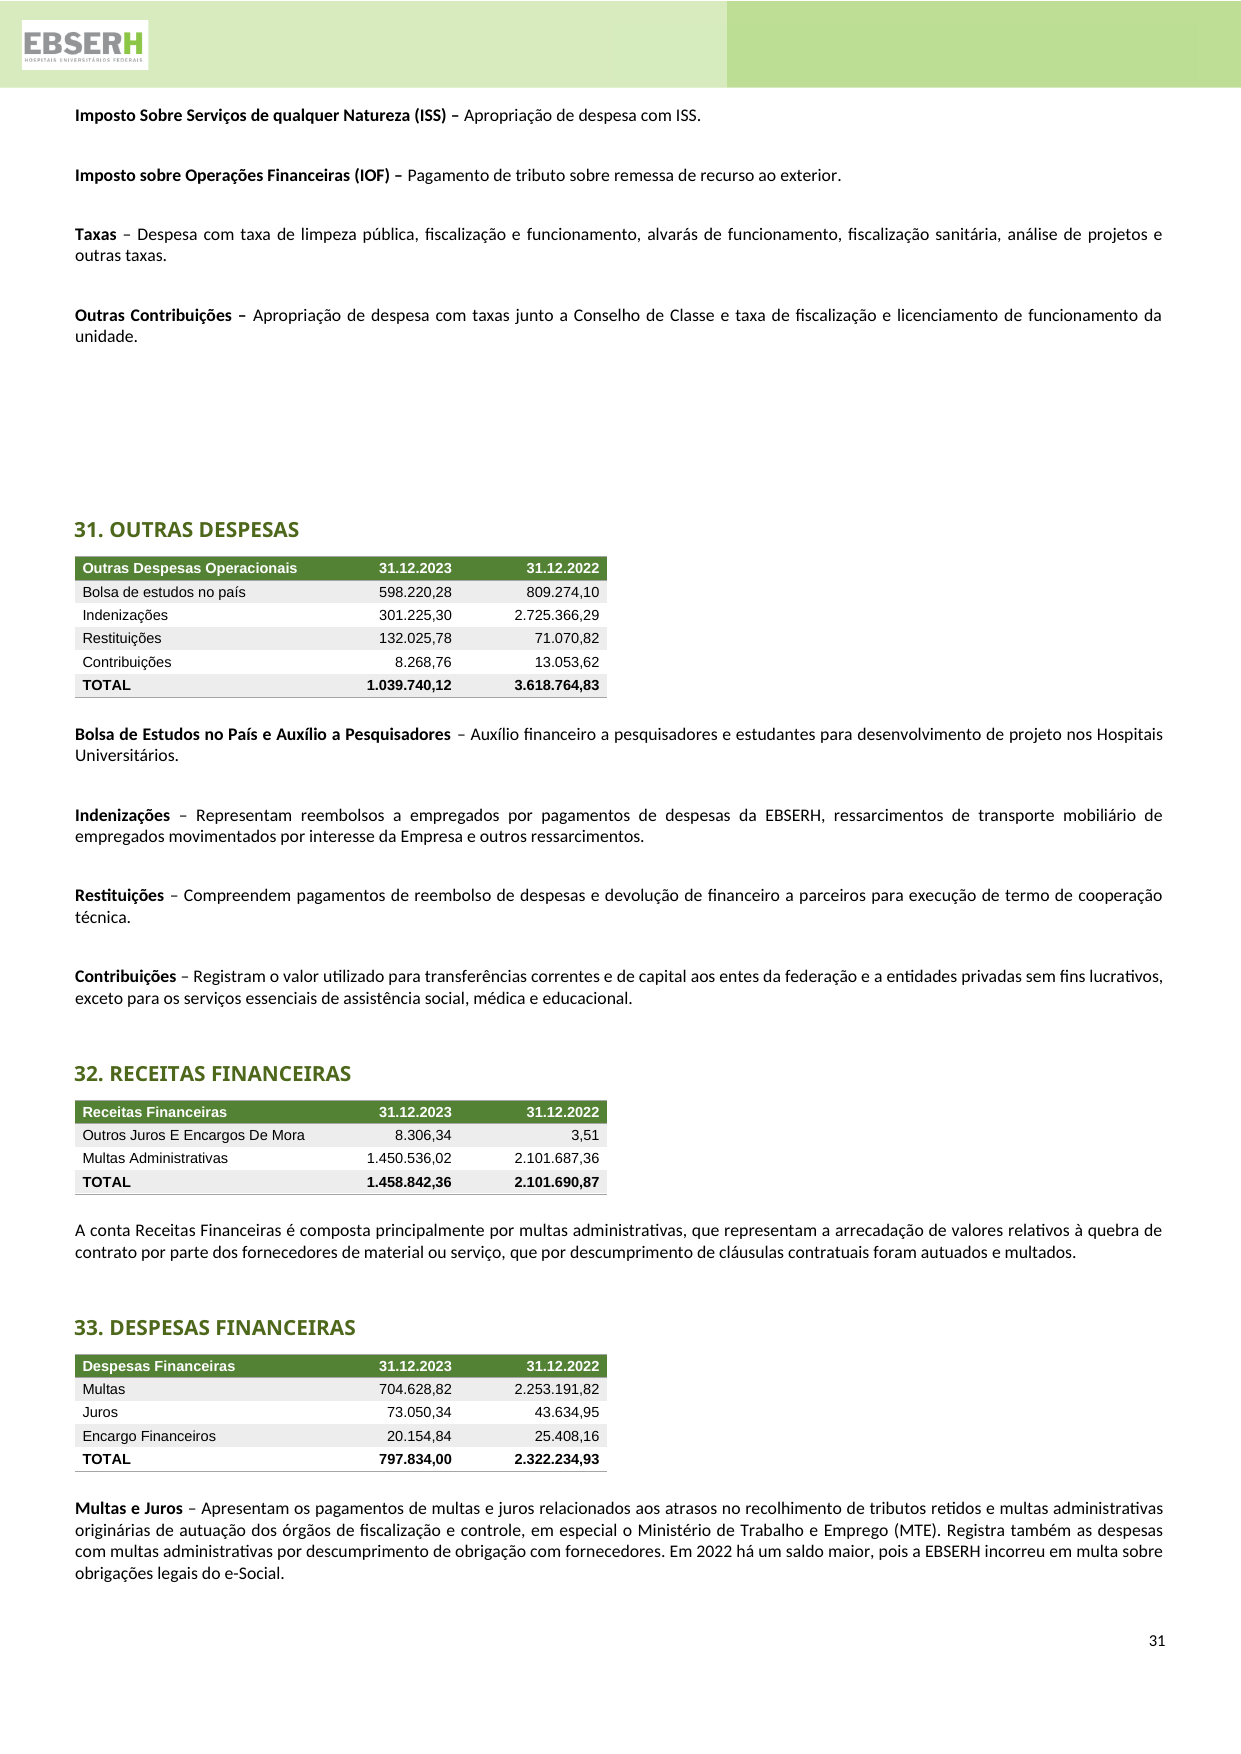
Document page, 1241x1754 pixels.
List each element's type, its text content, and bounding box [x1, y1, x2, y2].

text Taxas – Despesa com taxa de limpeza pública, fiscalização e funcionamento, alvarás de funcionamento, fiscalização sanitária, análise de projetos e outras taxas. [75, 223, 1165, 266]
table_cell 598.220,28 [305, 581, 459, 603]
table_header 31.12.2023 [370, 1355, 459, 1377]
table_cell 1.450.536,02 [326, 1147, 459, 1170]
list DESPESAS FINANCEIRAS [74, 1313, 1165, 1341]
table_cell TOTAL [75, 1448, 370, 1471]
table_cell Outros Juros E Encargos De Mora [75, 1124, 326, 1147]
table_cell 8.268,76 [305, 650, 459, 673]
text Outras Contribuições – Apropriação de despesa com taxas junto a Conselho de Classe e taxa de fiscalização e licenciamento de funcionamento da unidade. [75, 304, 1165, 347]
table_header 31.12.2023 [326, 1101, 459, 1123]
table_cell Encargo Financeiros [75, 1424, 370, 1447]
table_cell 13.053,62 [459, 650, 607, 673]
table_cell 3.618.764,83 [459, 674, 607, 697]
text Multas e Juros – Apresentam os pagamentos de multas e juros relacionados aos atrasos no recolhimento de tributos retidos e multas administrativas originárias de autuação dos órgãos de fiscalização e controle, em especial o Ministério de Trabalho e Emprego (MTE). Registra também as despesas com multas administrativas por descumprimento de obrigação com fornecedores. Em 2022 há um saldo maior, pois a EBSERH incorreu em multa sobre obrigações legais do e-Social. [75, 1497, 1165, 1584]
table_cell 132.025,78 [305, 627, 459, 650]
table_cell 8.306,34 [326, 1124, 459, 1147]
text Bolsa de Estudos no País e Auxílio a Pesquisadores – Auxílio financeiro a pesquisadores e estudantes para desenvolvimento de projeto nos Hospitais Universitários. [75, 723, 1165, 766]
table_cell 1.458.842,36 [326, 1170, 459, 1193]
text Contribuições – Registram o valor utilizado para transferências correntes e de capital aos entes da federação e a entidades privadas sem fins lucrativos, exceto para os serviços essenciais de assistência social, médica e educacional. [75, 965, 1165, 1009]
list OUTRAS DESPESAS [74, 515, 1165, 544]
table_header 31.12.2023 [305, 557, 459, 580]
table_cell 25.408,16 [459, 1424, 607, 1447]
table_cell 809.274,10 [459, 581, 607, 603]
table_cell 43.634,95 [459, 1401, 607, 1424]
table_cell Indenizações [75, 603, 305, 627]
text Restituições – Compreendem pagamentos de reembolso de despesas e devolução de financeiro a parceiros para execução de termo de cooperação técnica. [75, 884, 1165, 928]
table_cell 704.628,82 [370, 1378, 459, 1401]
text Imposto Sobre Serviços de qualquer Natureza (ISS) – Apropriação de despesa com ISS. [75, 104, 1165, 126]
text Imposto sobre Operações Financeiras (IOF) – Pagamento de tributo sobre remessa de recurso ao exterior. [75, 164, 1165, 185]
table_cell Contribuições [75, 650, 305, 673]
table_cell Multas Administrativas [75, 1147, 326, 1170]
table_header 31.12.2022 [459, 1101, 607, 1123]
table_header Despesas Financeiras [75, 1355, 370, 1377]
list RECEITAS FINANCEIRAS [74, 1059, 1165, 1087]
table_cell 71.070,82 [459, 627, 607, 650]
table_header 31.12.2022 [459, 557, 607, 580]
table_cell 2.101.687,36 [459, 1147, 607, 1170]
table_cell 20.154,84 [370, 1424, 459, 1447]
table_cell 2.322.234,93 [459, 1448, 607, 1471]
table_cell Multas [75, 1378, 370, 1401]
table_cell TOTAL [75, 674, 305, 697]
table_cell 797.834,00 [370, 1448, 459, 1471]
table_cell Juros [75, 1401, 370, 1424]
table_cell 73.050,34 [370, 1401, 459, 1424]
table_cell TOTAL [75, 1170, 326, 1193]
table_cell 2.253.191,82 [459, 1378, 607, 1401]
table_cell 1.039.740,12 [305, 674, 459, 697]
table_header Outras Despesas Operacionais [75, 557, 305, 580]
table_header 31.12.2022 [459, 1355, 607, 1377]
table_cell 301.225,30 [305, 603, 459, 627]
table_cell 2.725.366,29 [459, 603, 607, 627]
text Indenizações – Representam reembolsos a empregados por pagamentos de despesas da EBSERH, ressarcimentos de transporte mobiliário de empregados movimentados por interesse da Empresa e outros ressarcimentos. [75, 804, 1165, 847]
table_cell 2.101.690,87 [459, 1170, 607, 1193]
table_cell Bolsa de estudos no país [75, 581, 305, 603]
table_header Receitas Financeiras [75, 1101, 326, 1123]
table_cell 3,51 [459, 1124, 607, 1147]
table_cell Restituições [75, 627, 305, 650]
text A conta Receitas Financeiras é composta principalmente por multas administrativas, que representam a arrecadação de valores relativos à quebra de contrato por parte dos fornecedores de material ou serviço, que por descumprimento de cláusulas contratuais foram autuados e multados. [75, 1219, 1165, 1263]
